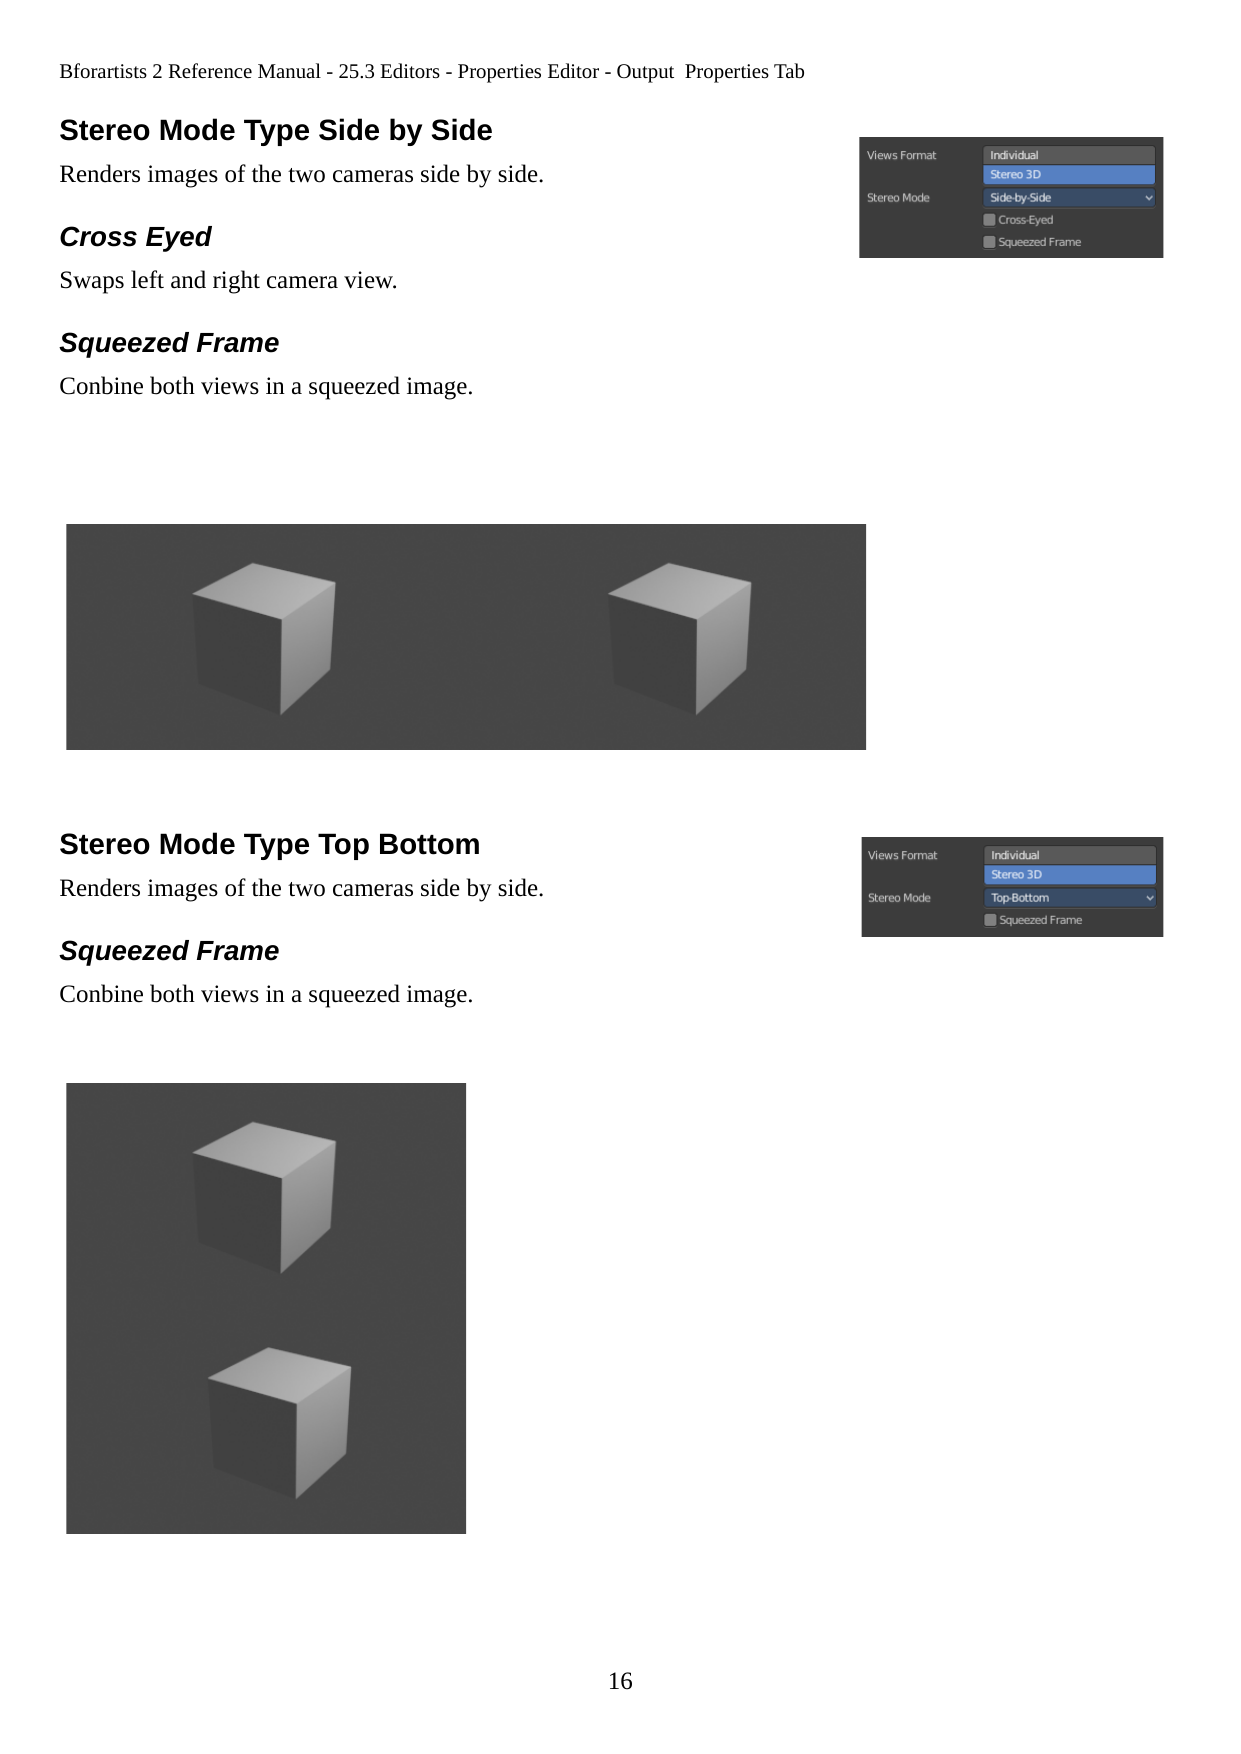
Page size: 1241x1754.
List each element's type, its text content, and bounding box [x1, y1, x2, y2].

text Swaps left and right camera view. [59, 265, 1181, 293]
text Renders images of the two cameras side by side. [59, 159, 859, 188]
picture [66, 1083, 467, 1534]
text Conbine both views in a squeezed image. [59, 371, 1181, 399]
subtitle Squeezed Frame [59, 935, 1181, 967]
text Renders images of the two cameras side by side. [59, 873, 861, 902]
subtitle Squeezed Frame [59, 326, 1181, 358]
subtitle Stereo Mode Type Top Bottom [59, 827, 1181, 861]
subtitle [1164, 220, 1181, 252]
picture [861, 837, 1164, 937]
text Conbine both views in a squeezed image. [59, 979, 1181, 1008]
subtitle Cross Eyed [59, 220, 859, 252]
picture [66, 524, 867, 750]
picture [859, 137, 1164, 258]
subtitle Stereo Mode Type Side by Side [59, 113, 1181, 146]
